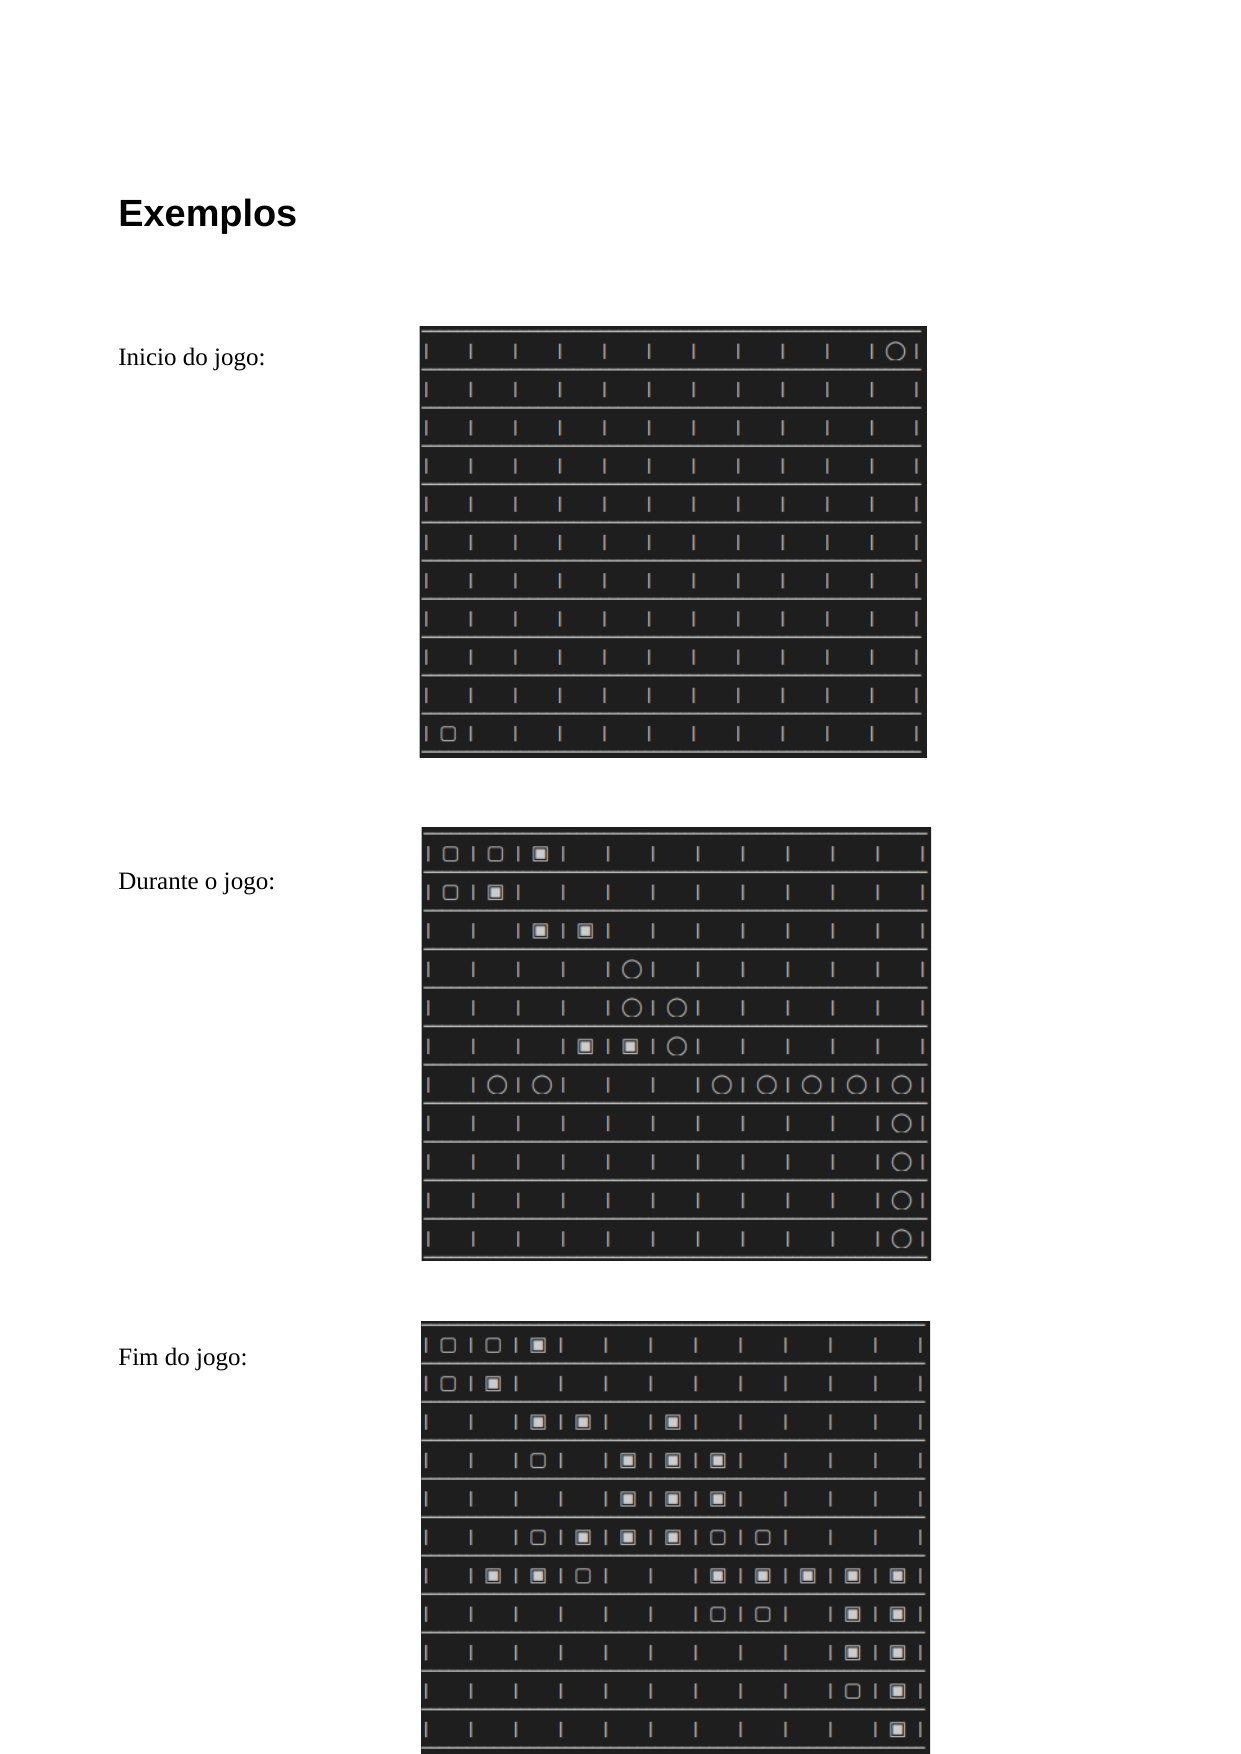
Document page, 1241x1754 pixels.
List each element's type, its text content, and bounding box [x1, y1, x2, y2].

text Fim do jogo: [118, 1342, 421, 1371]
picture [421, 827, 932, 1261]
text [927, 342, 1122, 371]
picture [419, 326, 927, 758]
subtitle Exemplos [118, 191, 1122, 234]
text Durante o jogo: [118, 866, 421, 894]
text [931, 1342, 1122, 1371]
text [932, 866, 1122, 894]
picture [421, 1321, 931, 1754]
text Inicio do jogo: [118, 342, 419, 371]
